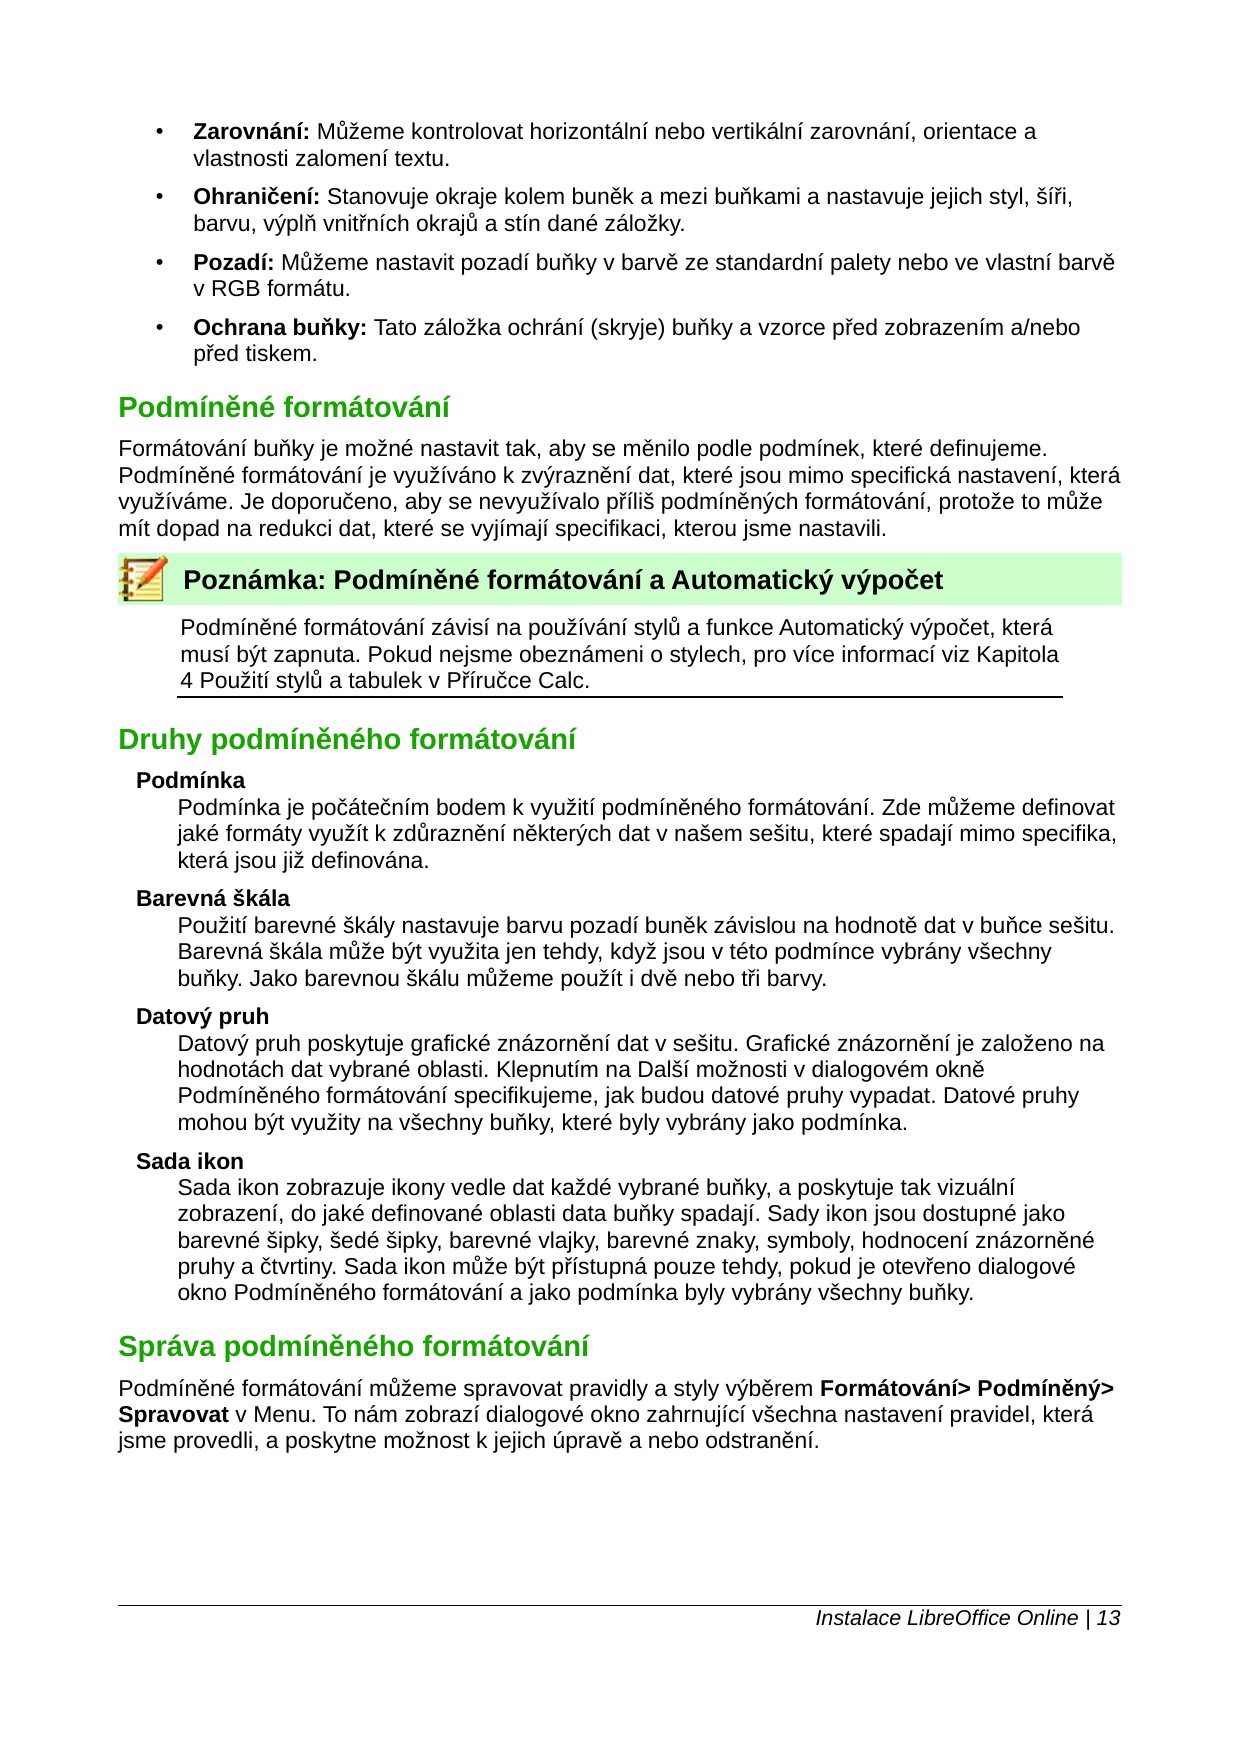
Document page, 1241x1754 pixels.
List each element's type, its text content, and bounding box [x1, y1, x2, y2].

picture [119, 554, 170, 605]
text Podmíněné formátování závisí na používání stylů a funkce Automatický výpočet, která musí být zapnuta. Pokud nejsme obeznámeni o stylech, pro více informací viz Kapitola 4 Použití stylů a tabulek v Příručce Calc. [177, 611, 1063, 696]
text Formátování buňky je možné nastavit tak, aby se měnilo podle podmínek, které definujeme. Podmíněné formátování je využíváno k zvýraznění dat, které jsou mimo specifická nastavení, která využíváme. Je doporučeno, aby se nevyužívalo příliš podmíněných formátování, protože to může mít dopad na redukci dat, které se vyjímají specifikaci, kterou jsme nastavili. [118, 435, 1122, 541]
text Použití barevné škály nastavuje barvu pozadí buněk závislou na hodnotě dat v buňce sešitu. Barevná škála může být využita jen tehdy, když jsou v této podmínce vybrány všechny buňky. Jako barevnou škálu můžeme použít i dvě nebo tři barvy. [177, 912, 1122, 991]
list Ohraničení: Stanovuje okraje kolem buněk a mezi buňkami a nastavuje jejich styl, šíři, barvu, výplň vnitřních okrajů a stín dané záložky. [156, 183, 1122, 236]
subtitle Správa podmíněného formátování [118, 1329, 1122, 1363]
text Podmínka je počátečním bodem k využití podmíněného formátování. Zde můžeme definovat jaké formáty využít k zdůraznění některých dat v našem sešitu, které spadají mimo specifika, která jsou již definována. [177, 794, 1122, 873]
subtitle Poznámka: Podmíněné formátování a Automatický výpočet [118, 553, 1122, 605]
text Podmínka [136, 767, 1122, 794]
list Pozadí: Můžeme nastavit pozadí buňky v barvě ze standardní palety nebo ve vlastní barvě v RGB formátu. [156, 248, 1122, 301]
subtitle Podmíněné formátování [118, 390, 1122, 424]
list Zarovnání: Můžeme kontrolovat horizontální nebo vertikální zarovnání, orientace a vlastnosti zalomení textu. [156, 118, 1122, 171]
text Sada ikon zobrazuje ikony vedle dat každé vybrané buňky, a poskytuje tak vizuální zobrazení, do jaké definované oblasti data buňky spadají. Sady ikon jsou dostupné jako barevné šipky, šedé šipky, barevné vlajky, barevné znaky, symboly, hodnocení znázorněné pruhy a čtvrtiny. Sada ikon může být přístupná pouze tehdy, pokud je otevřeno dialogové okno Podmíněného formátování a jako podmínka byly vybrány všechny buňky. [177, 1174, 1122, 1306]
text Datový pruh [136, 1003, 1122, 1030]
text Sada ikon [136, 1148, 1122, 1174]
text Datový pruh poskytuje grafické znázornění dat v sešitu. Grafické znázornění je založeno na hodnotách dat vybrané oblasti. Klepnutím na Další možnosti v dialogovém okně Podmíněného formátování specifikujeme, jak budou datové pruhy vypadat. Datové pruhy mohou být využity na všechny buňky, které byly vybrány jako podmínka. [177, 1030, 1122, 1135]
subtitle Druhy podmíněného formátování [118, 722, 1122, 756]
list Ochrana buňky: Tato záložka ochrání (skryje) buňky a vzorce před zobrazením a/nebo před tiskem. [156, 314, 1122, 366]
text Barevná škála [136, 885, 1122, 912]
text Podmíněné formátování můžeme spravovat pravidly a styly výběrem Formátování> Podmíněný> Spravovat v Menu. To nám zobrazí dialogové okno zahrnující všechna nastavení pravidel, která jsme provedli, a poskytne možnost k jejich úpravě a nebo odstranění. [118, 1375, 1122, 1454]
